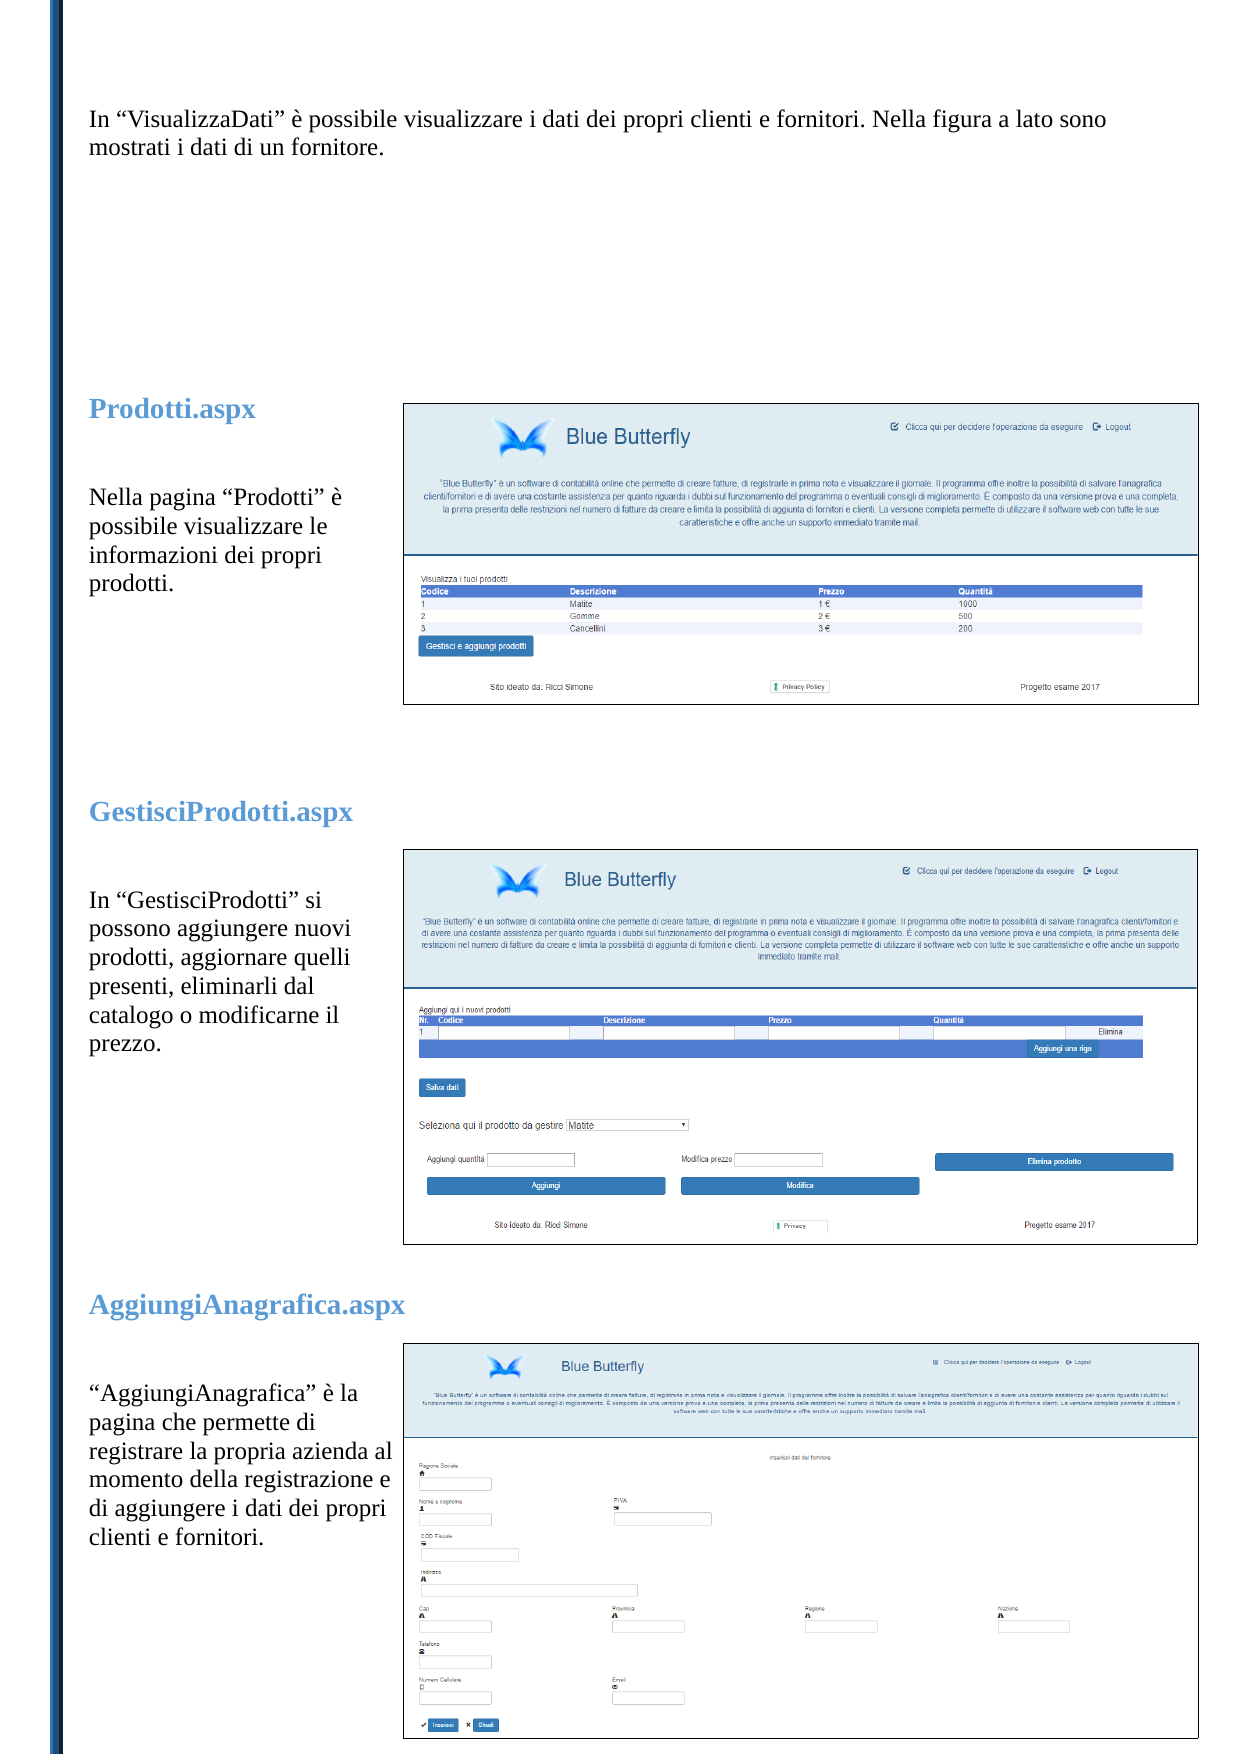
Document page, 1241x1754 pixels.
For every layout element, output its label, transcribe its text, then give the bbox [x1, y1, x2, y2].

text AggiungiAnagrafica.aspx [89, 1287, 1151, 1321]
text GestisciProdotti.aspx [89, 794, 1151, 827]
text Nella pagina “Prodotti” è possibile visualizzare le informazioni dei propri prodotti. [89, 482, 403, 597]
text In “VisualizzaDati” è possibile visualizzare i dati dei propri clienti e fornitori. Nella figura a lato sono mostrati i dati di un fornitore. [89, 104, 1151, 161]
text In “GestisciProdotti” si possono aggiungere nuovi prodotti, aggiornare quelli presenti, eliminarli dal catalogo o modificarne il prezzo. [89, 885, 403, 1057]
text “AggiungiAnagrafica” è la pagina che permette di registrare la propria azienda al momento della registrazione e di aggiungere i dati dei propri clienti e fornitori. [89, 1378, 403, 1551]
text Prodotti.aspx [89, 391, 1151, 425]
